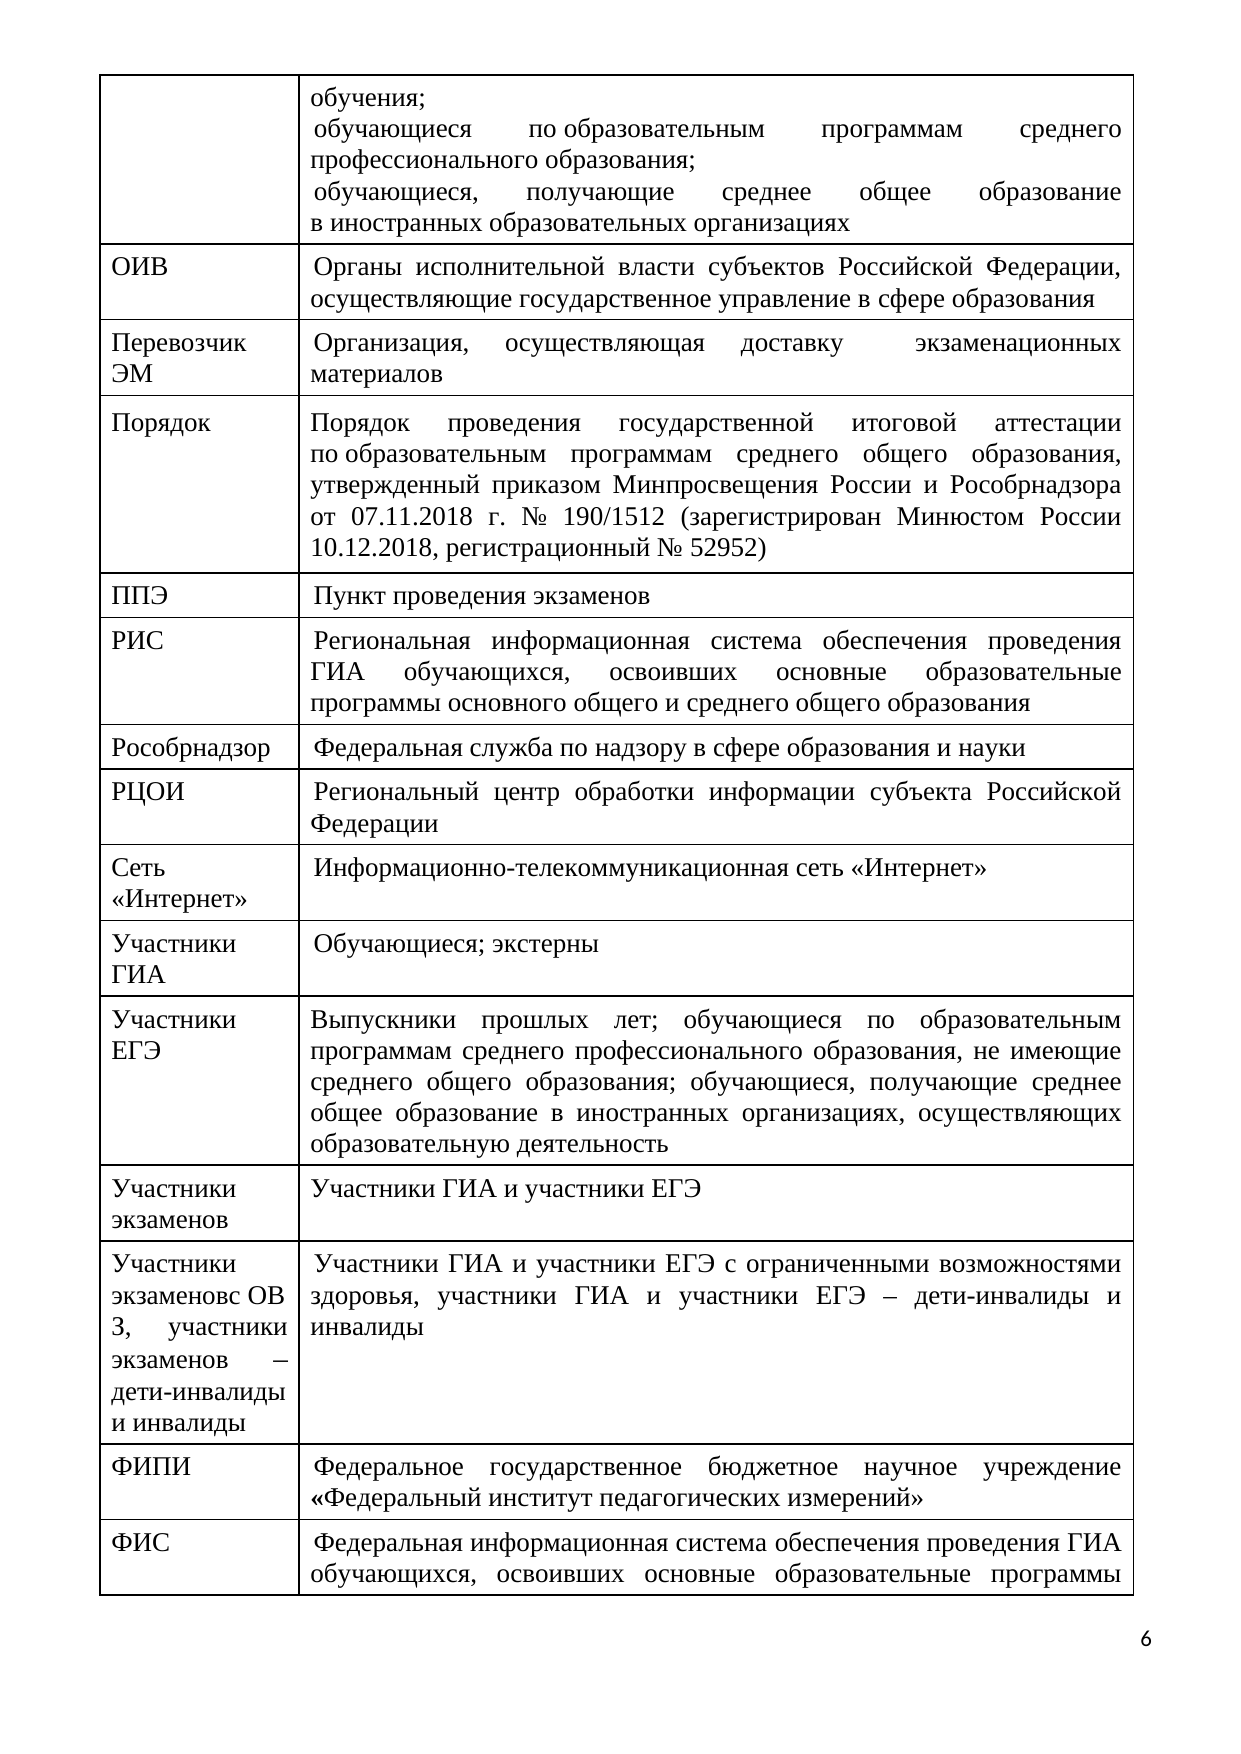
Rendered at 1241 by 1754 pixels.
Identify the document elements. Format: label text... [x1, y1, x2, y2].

table_cell Федеральная информационная система обеспечения проведения ГИА обучающихся, освоивших основные образовательные программы [300, 1520, 1133, 1594]
table_cell [101, 76, 298, 243]
table_cell ФИПИ [101, 1445, 298, 1518]
table_cell Пункт проведения экзаменов [300, 574, 1133, 617]
table_cell ФИС [101, 1520, 298, 1594]
table_cell Порядок проведения государственной итоговой аттестации по образовательным программам среднего общего образования, утвержденный приказом Минпросвещения России и Рособрнадзора от 07.11.2018 г. № 190/1512 (зарегистрирован Минюстом России 10.12.2018, регистрационный № 52952) [300, 396, 1133, 572]
table_cell Обучающиеся; экстерны [300, 921, 1133, 995]
table_cell ППЭ [101, 574, 298, 617]
table_cell Региональная информационная система обеспечения проведения ГИА обучающихся, освоивших основные образовательные программы основного общего и среднего общего образования [300, 618, 1133, 723]
table_cell Сеть «Интернет» [101, 845, 298, 919]
table_cell Информационно-телекоммуникационная сеть «Интернет» [300, 845, 1133, 919]
table_cell Выпускники прошлых лет; обучающиеся по образовательным программам среднего профессионального образования, не имеющие среднего общего образования; обучающиеся, получающие среднее общее образование в иностранных организациях, осуществляющих образовательную деятельность [300, 997, 1133, 1164]
table_cell Органы исполнительной власти субъектов Российской Федерации, осуществляющие государственное управление в сфере образования [300, 245, 1133, 319]
table_cell Участники экзаменовс ОВЗ, участники экзаменов –дети-инвалиды и инвалиды [101, 1242, 298, 1443]
table_cell Участники ГИА [101, 921, 298, 995]
table_cell Рособрнадзор [101, 725, 298, 768]
table_cell Участники ЕГЭ [101, 997, 298, 1164]
table_cell ОИВ [101, 245, 298, 319]
table_cell Участники ГИА и участники ЕГЭ с ограниченными возможностями здоровья, участники ГИА и участники ЕГЭ – дети-инвалиды и инвалиды [300, 1242, 1133, 1443]
table_cell Порядок [101, 396, 298, 572]
table_cell Участники ГИА и участники ЕГЭ [300, 1166, 1133, 1240]
table_cell Федеральное государственное бюджетное научное учреждение «Федеральный институт педагогических измерений» [300, 1445, 1133, 1518]
table_cell Перевозчик ЭМ [101, 320, 298, 394]
table_cell Федеральная служба по надзору в сфере образования и науки [300, 725, 1133, 768]
table_cell РИС [101, 618, 298, 723]
table_cell Участники экзаменов [101, 1166, 298, 1240]
table_cell Организация, осуществляющая доставку экзаменационных материалов [300, 320, 1133, 394]
table_cell обучения; обучающиеся по образовательным программам среднего профессионального образования; обучающиеся, получающие среднее общее образование в иностранных образовательных организациях [300, 76, 1133, 243]
table_cell РЦОИ [101, 770, 298, 844]
table_cell Региональный центр обработки информации субъекта Российской Федерации [300, 770, 1133, 844]
